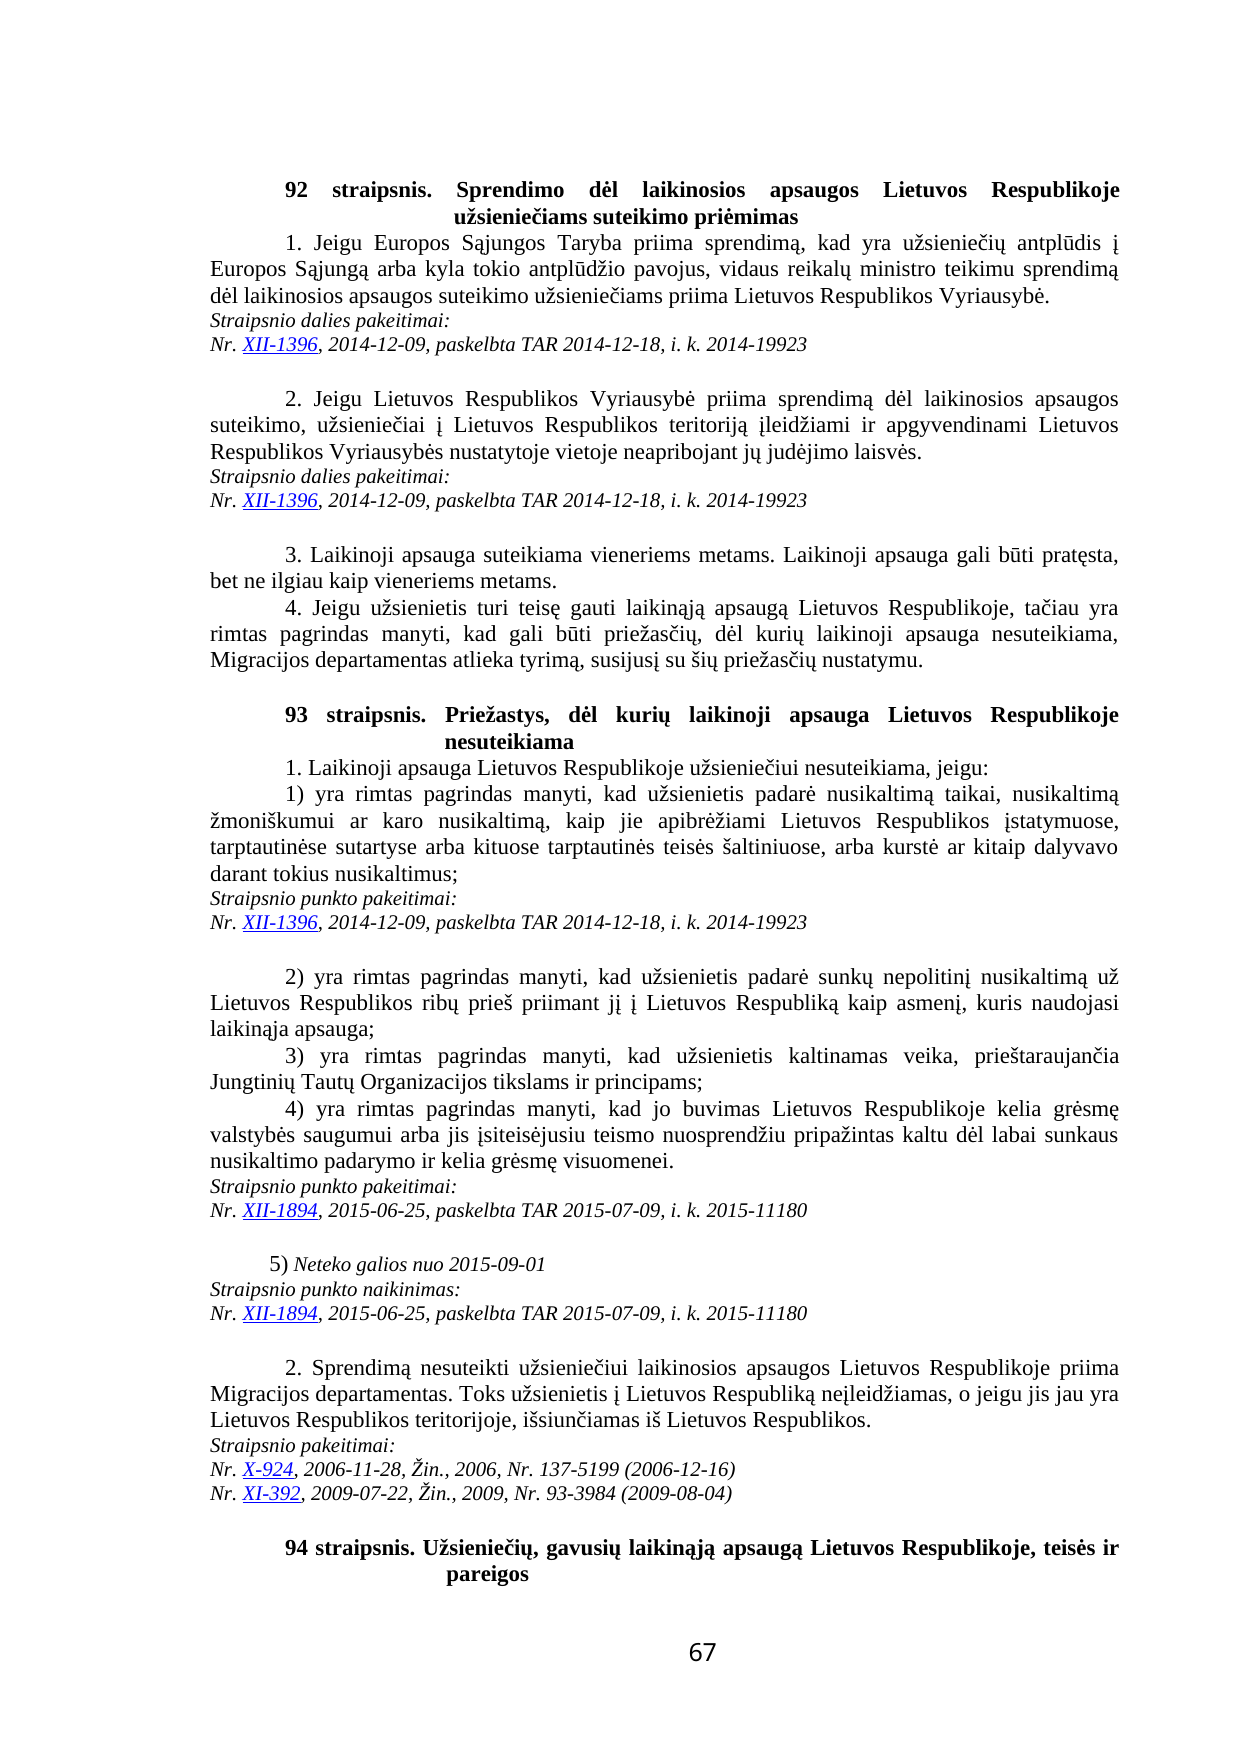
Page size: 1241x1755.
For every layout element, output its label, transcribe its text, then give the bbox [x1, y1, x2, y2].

text 94 straipsnis. Užsieniečių, gavusių laikinąją apsaugą Lietuvos Respublikoje, teisės ir pareigos [285, 1534, 1120, 1586]
text 5) Neteko galios nuo 2015-09-01 [210, 1251, 1120, 1277]
text 92 straipsnis. Sprendimo dėl laikinosios apsaugos Lietuvos Respublikoje užsieniečiams suteikimo priėmimas [285, 176, 1120, 229]
text 4) yra rimtas pagrindas manyti, kad jo buvimas Lietuvos Respublikoje kelia grėsmę valstybės saugumui arba jis įsiteisėjusiu teismo nuosprendžiu pripažintas kaltu dėl labai sunkaus nusikaltimo padarymo ir kelia grėsmę visuomenei. [210, 1094, 1120, 1174]
text Straipsnio pakeitimai: [210, 1433, 1120, 1457]
text Nr. XII-1396, 2014-12-09, paskelbta TAR 2014-12-18, i. k. 2014-19923 [210, 332, 1120, 356]
text 1) yra rimtas pagrindas manyti, kad užsienietis padarė nusikaltimą taikai, nusikaltimą žmoniškumui ar karo nusikaltimą, kaip jie apibrėžiami Lietuvos Respublikos įstatymuose, tarptautinėse sutartyse arba kituose tarptautinės teisės šaltiniuose, arba kurstė ar kitaip dalyvavo darant tokius nusikaltimus; [210, 781, 1120, 886]
text Straipsnio dalies pakeitimai: [210, 464, 1120, 488]
text 3. Laikinoji apsauga suteikiama vieneriems metams. Laikinoji apsauga gali būti pratęsta, bet ne ilgiau kaip vieneriems metams. [210, 541, 1120, 594]
text Nr. XII-1396, 2014-12-09, paskelbta TAR 2014-12-18, i. k. 2014-19923 [210, 488, 1120, 512]
text Nr. XII-1894, 2015-06-25, paskelbta TAR 2015-07-09, i. k. 2015-11180 [210, 1301, 1120, 1325]
text 2. Sprendimą nesuteikti užsieniečiui laikinosios apsaugos Lietuvos Respublikoje priima Migracijos departamentas. Toks užsienietis į Lietuvos Respubliką neįleidžiamas, o jeigu jis jau yra Lietuvos Respublikos teritorijoje, išsiunčiamas iš Lietuvos Respublikos. [210, 1354, 1120, 1433]
text 3) yra rimtas pagrindas manyti, kad užsienietis kaltinamas veika, prieštaraujančia Jungtinių Tautų Organizacijos tikslams ir principams; [210, 1042, 1120, 1094]
text 4. Jeigu užsienietis turi teisę gauti laikinąją apsaugą Lietuvos Respublikoje, tačiau yra rimtas pagrindas manyti, kad gali būti priežasčių, dėl kurių laikinoji apsauga nesuteikiama, Migracijos departamentas atlieka tyrimą, susijusį su šių priežasčių nustatymu. [210, 594, 1120, 673]
text Straipsnio punkto naikinimas: [210, 1277, 1120, 1301]
text 2. Jeigu Lietuvos Respublikos Vyriausybė priima sprendimą dėl laikinosios apsaugos suteikimo, užsieniečiai į Lietuvos Respublikos teritoriją įleidžiami ir apgyvendinami Lietuvos Respublikos Vyriausybės nustatytoje vietoje neapribojant jų judėjimo laisvės. [210, 385, 1120, 464]
text Nr. XI-392, 2009-07-22, Žin., 2009, Nr. 93-3984 (2009-08-04) [210, 1481, 1120, 1505]
text 2) yra rimtas pagrindas manyti, kad užsienietis padarė sunkų nepolitinį nusikaltimą už Lietuvos Respublikos ribų prieš priimant jį į Lietuvos Respubliką kaip asmenį, kuris naudojasi laikinąja apsauga; [210, 963, 1120, 1042]
text 93 straipsnis. Priežastys, dėl kurių laikinoji apsauga Lietuvos Respublikoje nesuteikiama [285, 701, 1120, 754]
text Straipsnio dalies pakeitimai: [210, 308, 1120, 332]
text 1. Jeigu Europos Sąjungos Taryba priima sprendimą, kad yra užsieniečių antplūdis į Europos Sąjungą arba kyla tokio antplūdžio pavojus, vidaus reikalų ministro teikimu sprendimą dėl laikinosios apsaugos suteikimo užsieniečiams priima Lietuvos Respublikos Vyriausybė. [210, 229, 1120, 308]
text Nr. X-924, 2006-11-28, Žin., 2006, Nr. 137-5199 (2006-12-16) [210, 1457, 1120, 1481]
text 1. Laikinoji apsauga Lietuvos Respublikoje užsieniečiui nesuteikiama, jeigu: [210, 754, 1120, 781]
text Straipsnio punkto pakeitimai: [210, 1174, 1120, 1198]
text Nr. XII-1894, 2015-06-25, paskelbta TAR 2015-07-09, i. k. 2015-11180 [210, 1198, 1120, 1222]
text Nr. XII-1396, 2014-12-09, paskelbta TAR 2014-12-18, i. k. 2014-19923 [210, 910, 1120, 934]
text Straipsnio punkto pakeitimai: [210, 886, 1120, 910]
